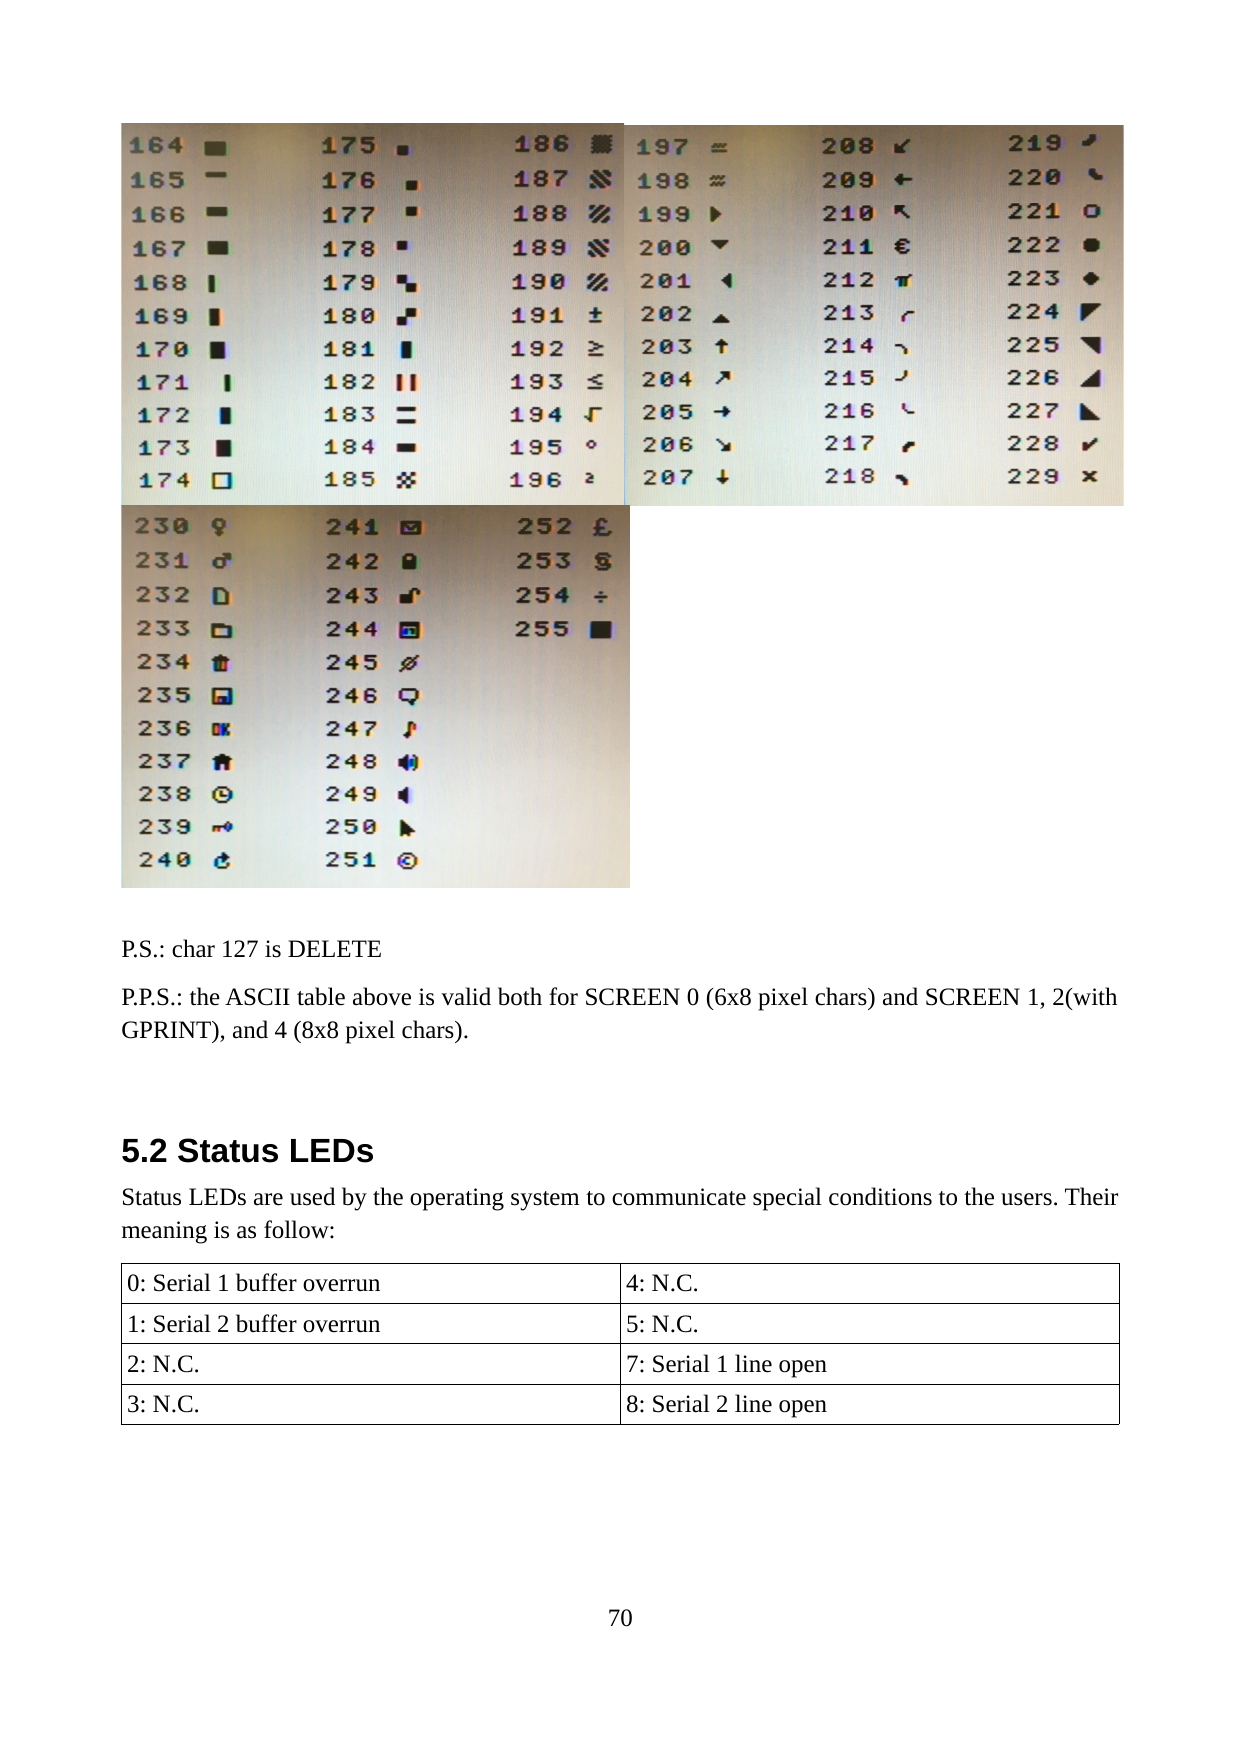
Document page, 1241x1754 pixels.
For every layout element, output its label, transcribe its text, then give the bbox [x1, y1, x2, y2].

text P.P.S.: the ASCII table above is valid both for SCREEN 0 (6x8 pixel chars) and SCREEN 1, 2(with GPRINT), and 4 (8x8 pixel chars). [121, 982, 1119, 1043]
table_cell 1: Serial 2 buffer overrun [122, 1304, 620, 1343]
text P.S.: char 127 is DELETE [121, 934, 1119, 963]
subtitle 5.2 Status LEDs [121, 1131, 1119, 1169]
table_cell 8: Serial 2 line open [621, 1385, 1119, 1424]
table_cell 2: N.C. [122, 1344, 620, 1383]
text Status LEDs are used by the operating system to communicate special conditions to the users. Their meaning is as follow: [121, 1182, 1119, 1244]
table_cell 5: N.C. [621, 1304, 1119, 1343]
picture [121, 123, 1124, 888]
table_header 4: N.C. [621, 1264, 1119, 1303]
table_header 0: Serial 1 buffer overrun [122, 1264, 620, 1303]
table_cell 7: Serial 1 line open [621, 1344, 1119, 1383]
table_cell 3: N.C. [122, 1385, 620, 1424]
